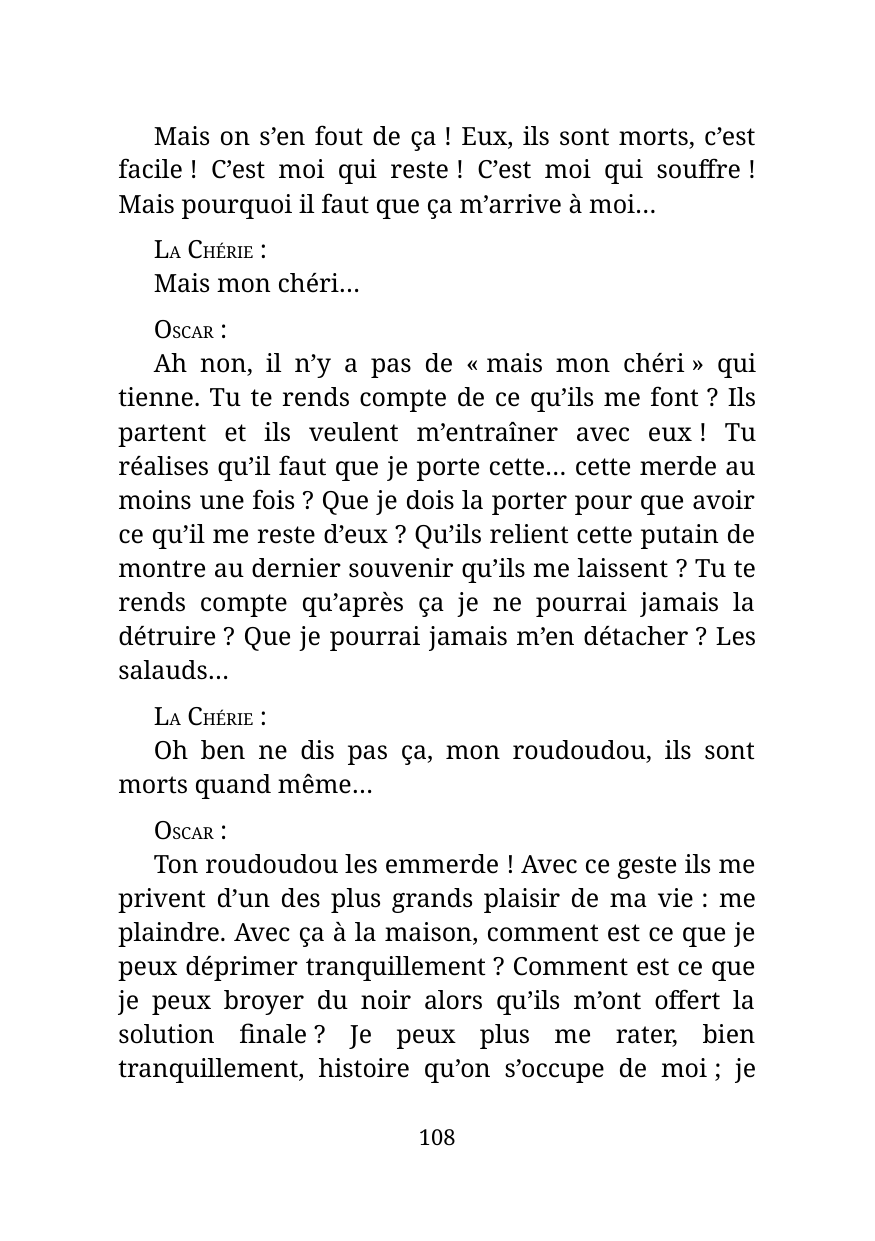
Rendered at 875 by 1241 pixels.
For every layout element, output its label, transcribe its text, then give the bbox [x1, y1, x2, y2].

text Ah non, il n’y a pas de « mais mon chéri » qui tienne. Tu te rends compte de ce qu’ils me font ? Ils partent et ils veulent m’entraîner avec eux ! Tu réalises qu’il faut que je porte cette… cette merde au moins une fois ? Que je dois la porter pour que avoir ce qu’il me reste d’eux ? Qu’ils relient cette putain de montre au dernier souvenir qu’ils me laissent ? Tu te rends compte qu’après ça je ne pourrai jamais la détruire ? Que je pourrai jamais m’en détacher ? Les salauds… [118, 346, 756, 687]
text La Chérie : [118, 698, 756, 732]
text La Chérie : [118, 232, 756, 266]
text Oscar : [118, 312, 756, 346]
text Mais on s’en fout de ça ! Eux, ils sont morts, c’est facile ! C’est moi qui reste ! C’est moi qui souffre ! Mais pourquoi il faut que ça m’arrive à moi… [118, 118, 756, 220]
text Oh ben ne dis pas ça, mon roudoudou, ils sont morts quand même… [118, 732, 756, 801]
text Mais mon chéri… [118, 266, 756, 300]
text Ton roudoudou les emmerde ! Avec ce geste ils me privent d’un des plus grands plaisir de ma vie : me plaindre. Avec ça à la maison, comment est ce que je peux déprimer tranquillement ? Comment est ce que je peux broyer du noir alors qu’ils m’ont offert la solution finale ? Je peux plus me rater, bien tranquillement, histoire qu’on s’occupe de moi ; je [118, 846, 756, 1085]
text Oscar : [118, 812, 756, 846]
